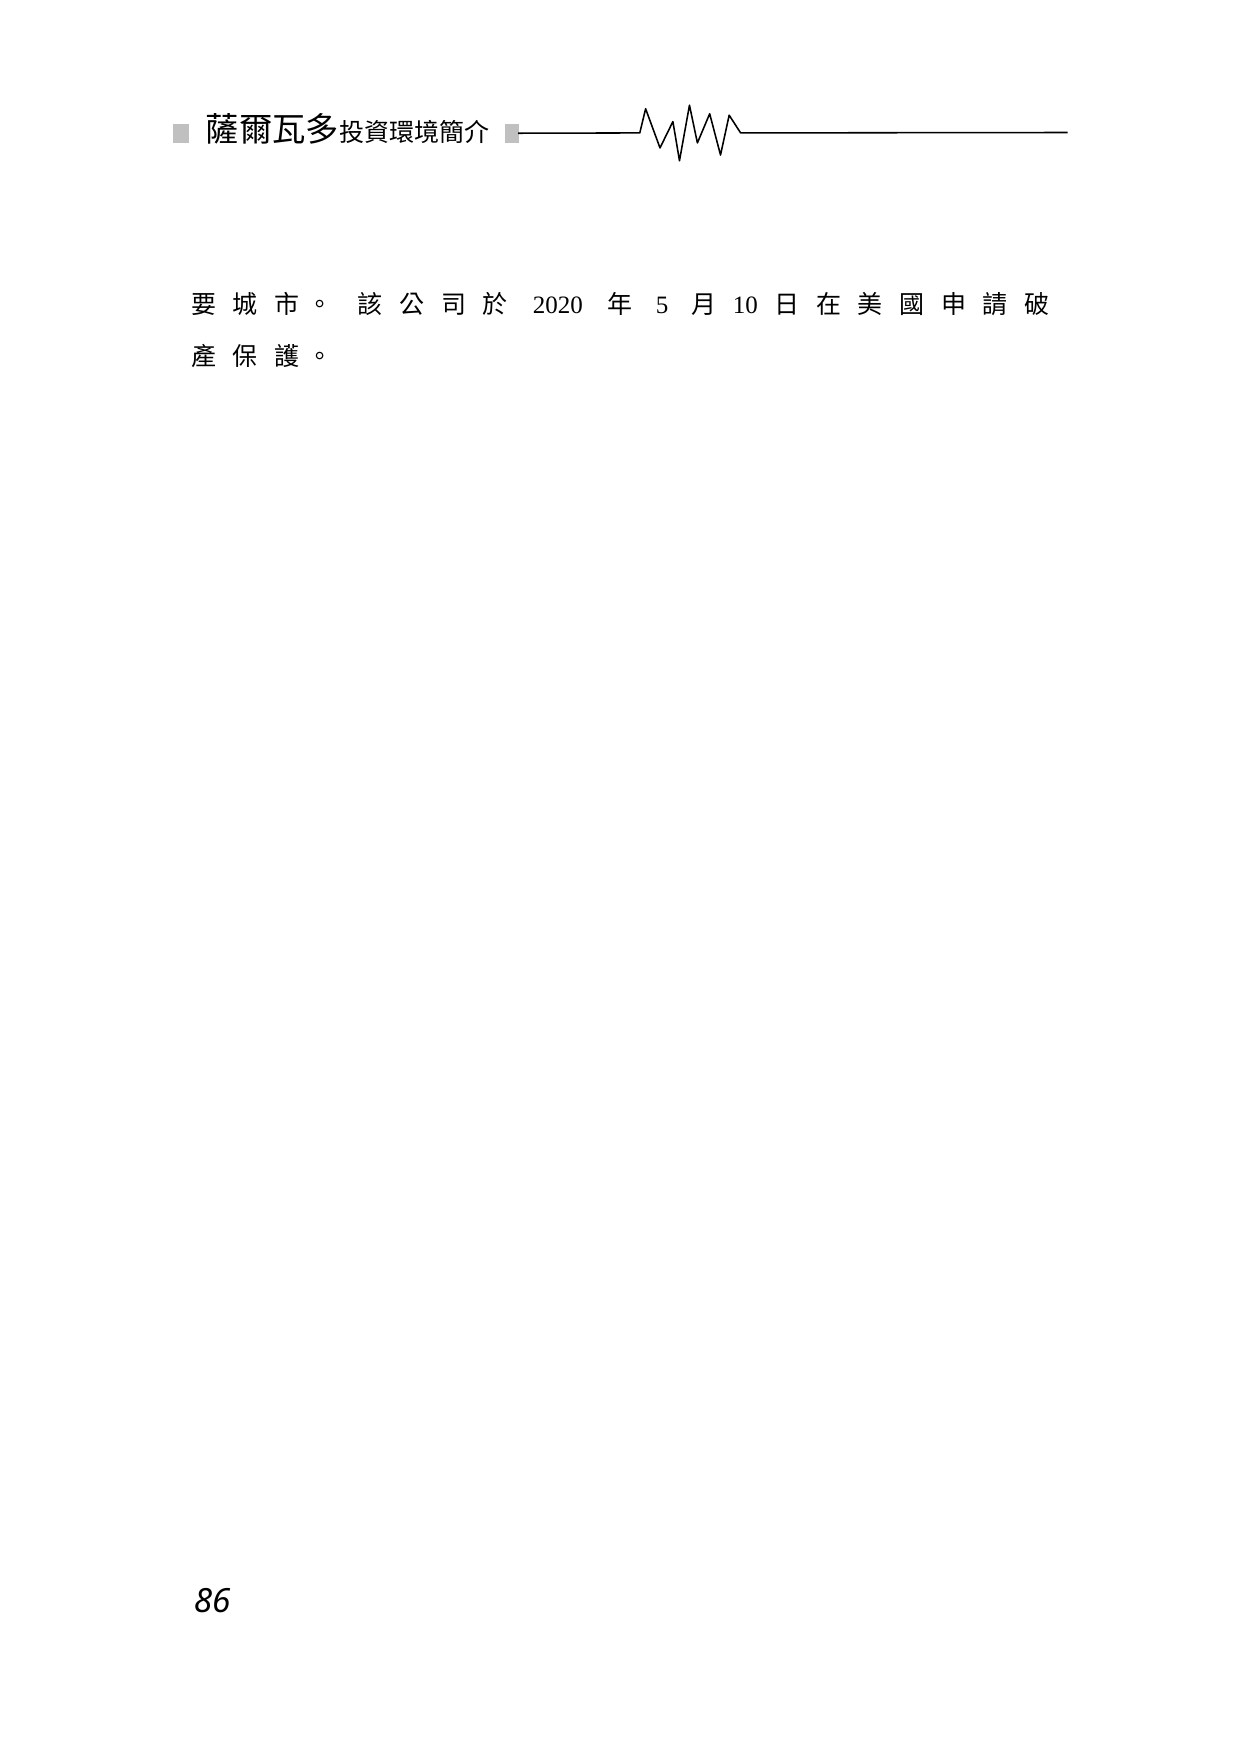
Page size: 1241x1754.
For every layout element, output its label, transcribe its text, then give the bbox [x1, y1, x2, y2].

text 要城市。該公司於2020年5月10日在美國申請破產保護。 [183, 250, 1058, 375]
